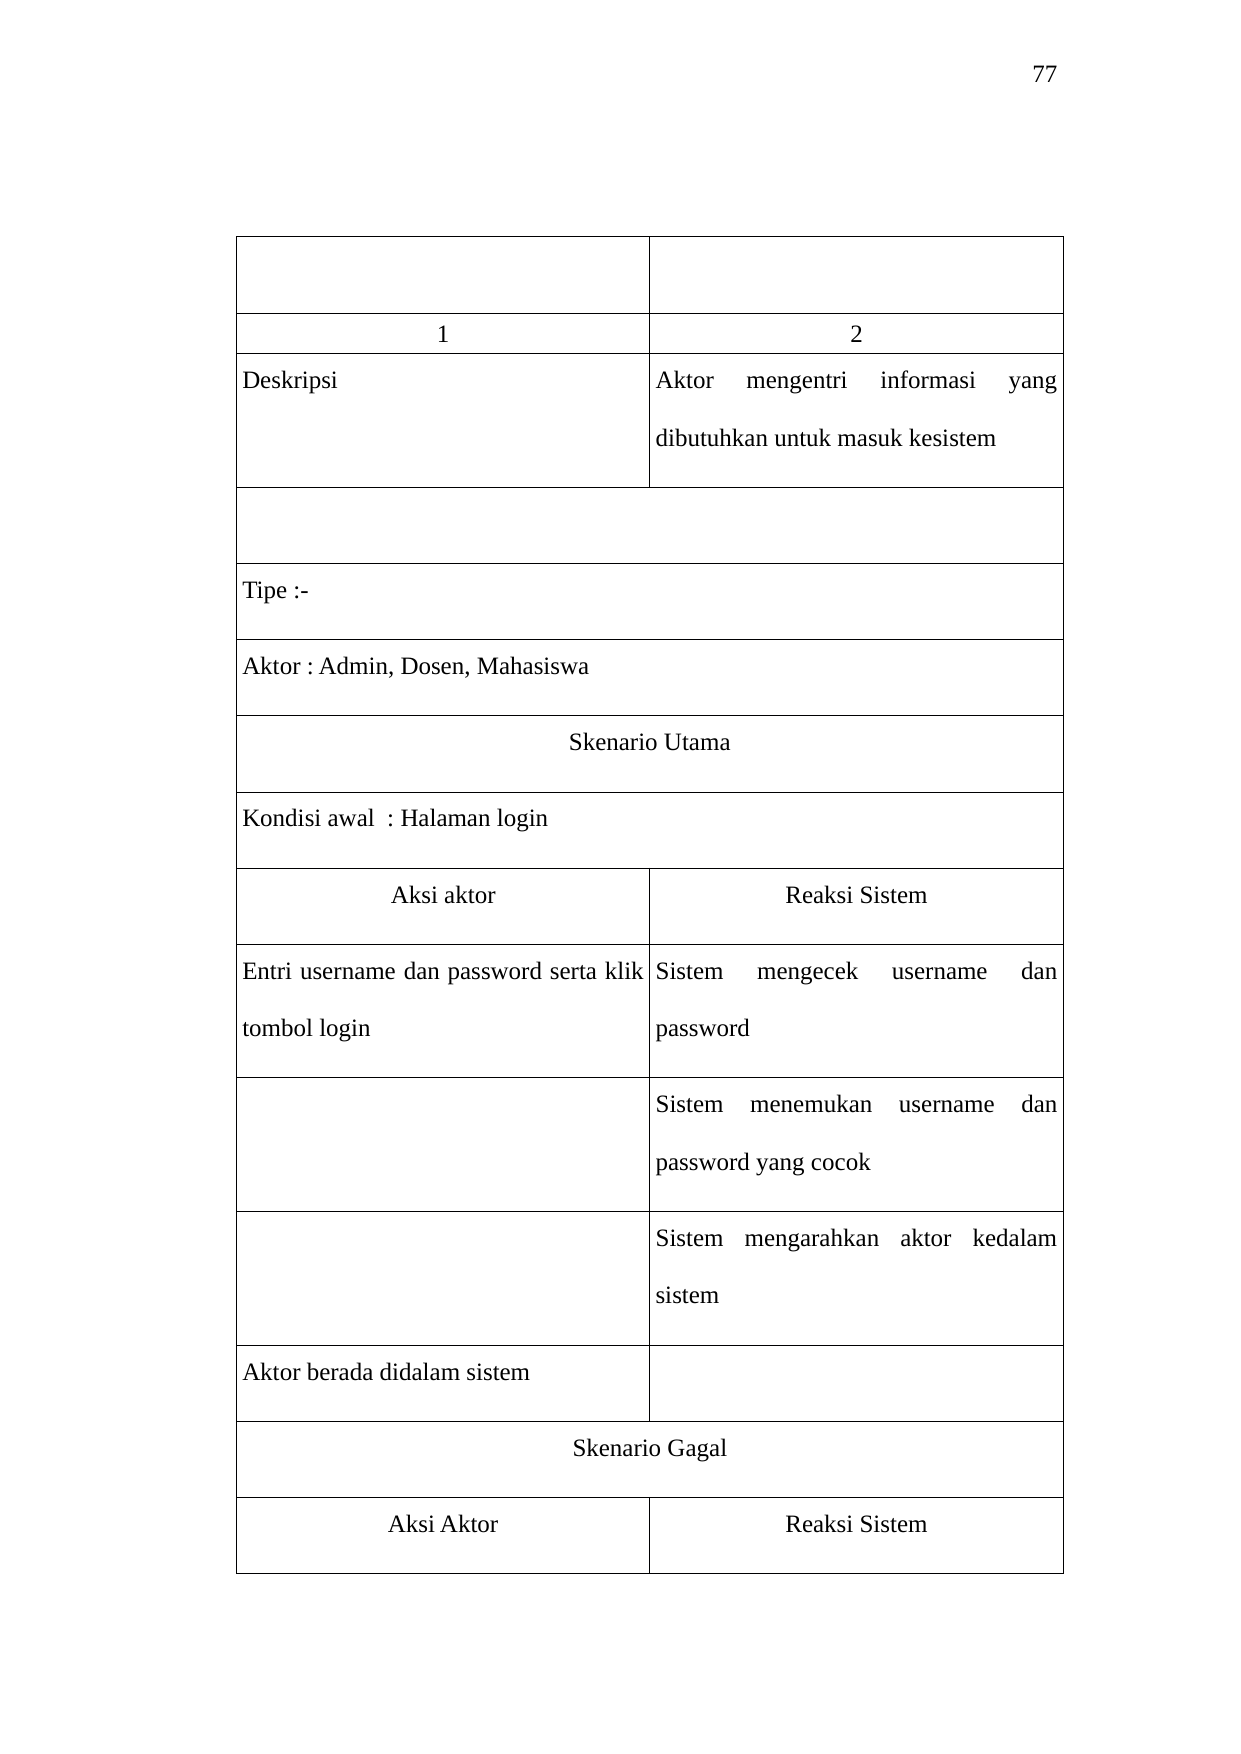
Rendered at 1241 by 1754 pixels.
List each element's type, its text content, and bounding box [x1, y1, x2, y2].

table_cell [650, 237, 1063, 312]
table_cell Skenario Gagal [237, 1422, 1063, 1497]
table_cell 1 [237, 314, 649, 353]
table_cell [237, 237, 649, 312]
table_cell Skenario Utama [237, 716, 1063, 791]
table_cell Sistem mengecek username dan password [650, 945, 1063, 1077]
table_cell [237, 488, 1063, 563]
table_cell Sistem menemukan username dan password yang cocok [650, 1078, 1063, 1211]
table_cell Reaksi Sistem [650, 1498, 1063, 1573]
table_cell [237, 1078, 649, 1211]
table_cell Aktor berada didalam sistem [237, 1346, 649, 1421]
table_cell 2 [650, 314, 1063, 353]
table_cell Aksi Aktor [237, 1498, 649, 1573]
table_cell Sistem mengarahkan aktor kedalam sistem [650, 1212, 1063, 1344]
table_cell Kondisi awal : Halaman login [237, 793, 1063, 867]
table_cell [650, 1346, 1063, 1421]
table_cell [237, 1212, 649, 1344]
table_cell Deskripsi [237, 354, 649, 487]
table_cell Aktor mengentri informasi yang dibutuhkan untuk masuk kesistem [650, 354, 1063, 487]
table_cell Tipe :- [237, 564, 1063, 639]
table_cell Reaksi Sistem [650, 869, 1063, 944]
table_cell Entri username dan password serta klik tombol login [237, 945, 649, 1077]
table_cell Aksi aktor [237, 869, 649, 944]
table_cell Aktor : Admin, Dosen, Mahasiswa [237, 640, 1063, 715]
